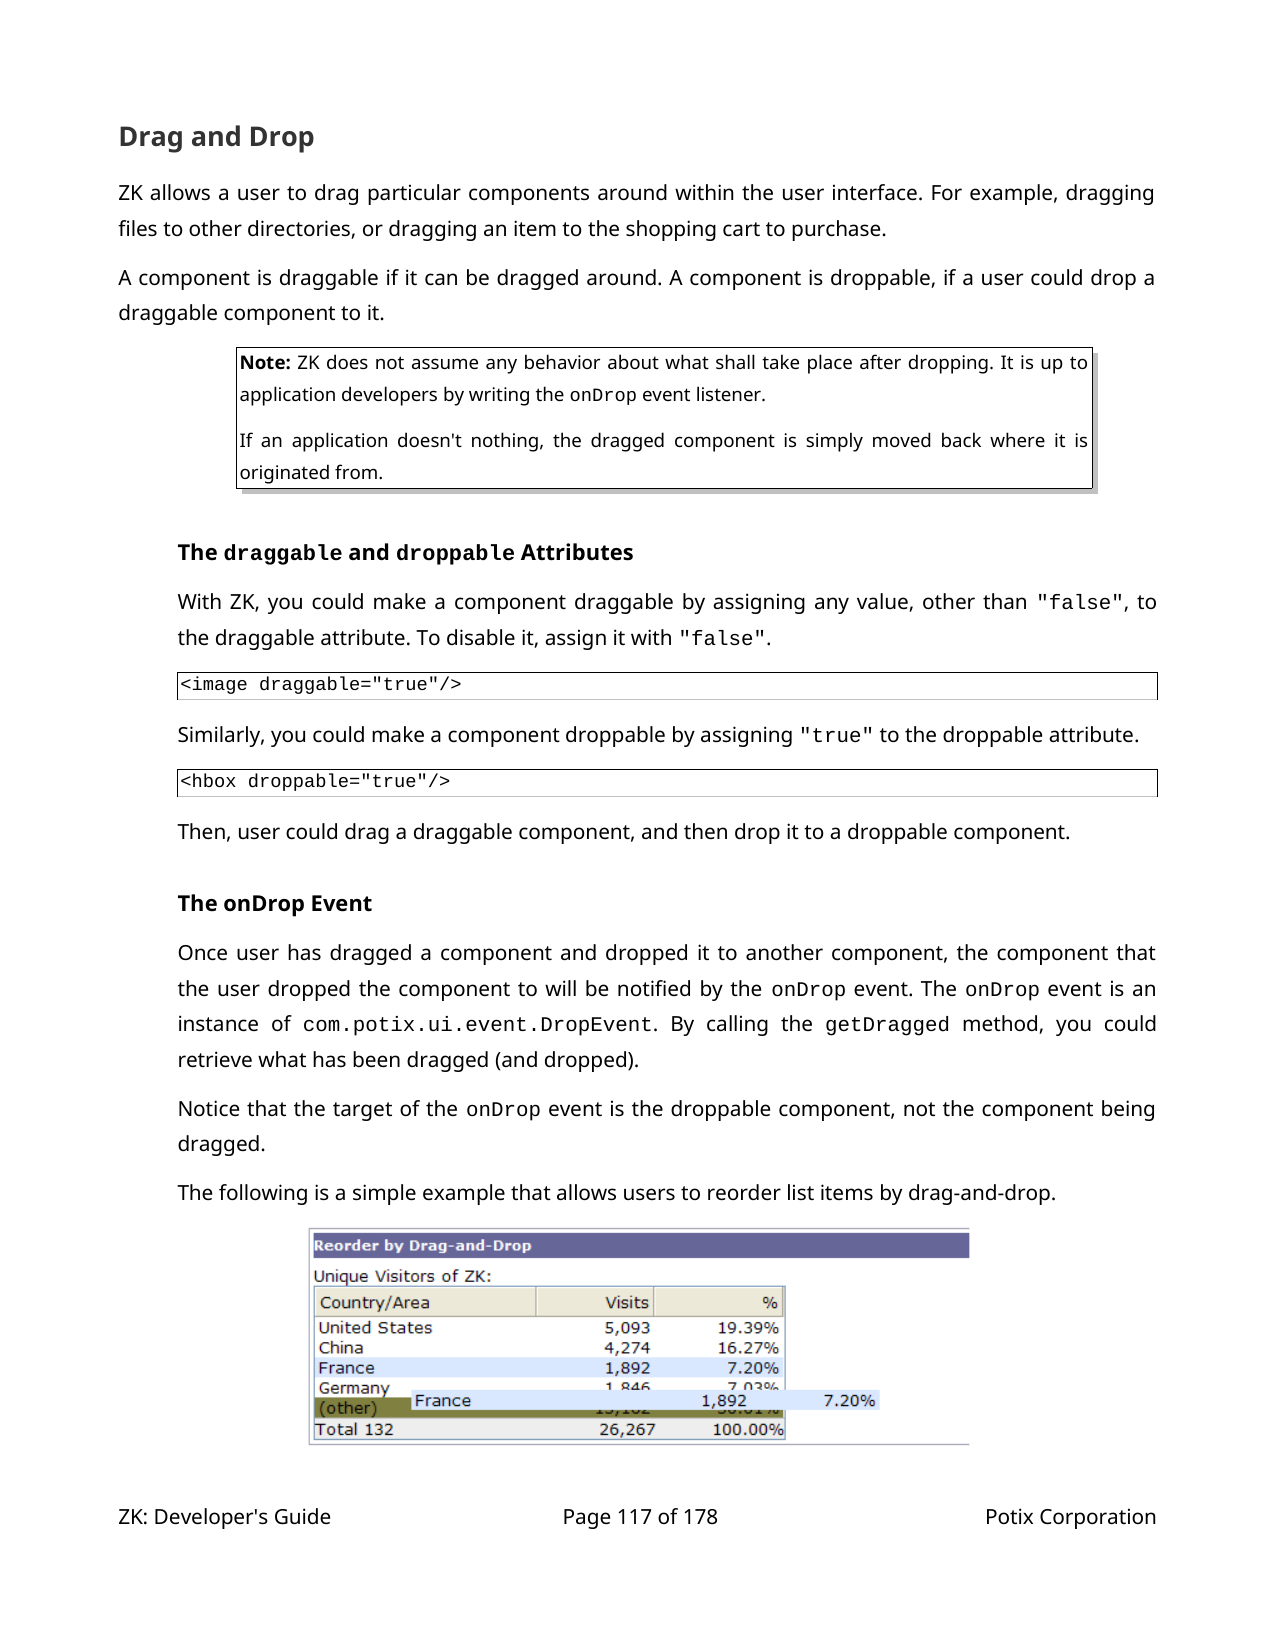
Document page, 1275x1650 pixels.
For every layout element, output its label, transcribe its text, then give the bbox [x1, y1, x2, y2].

text Once user has dragged a component and dropped it to another component, the component that the user dropped the component to will be notified by the onDrop event. The onDrop event is an instance of com.potix.ui.event.DropEvent. By calling the getDragged method, you could retrieve what has been dragged (and dropped). [177, 938, 1157, 1073]
text The following is a simple example that allows users to reorder list items by drag-and-drop. [177, 1178, 1157, 1206]
picture [305, 1223, 970, 1449]
text <hbox droppable="true"/> [178, 770, 1157, 796]
subtitle The draggable and droppable Attributes [177, 537, 1157, 567]
text ZK allows a user to drag particular components around within the user interface. For example, dragging files to other directories, or dragging an item to the shopping cart to purchase. [118, 178, 1157, 242]
text Then, user could drag a draggable component, and then drop it to a droppable component. [177, 817, 1157, 845]
text With ZK, you could make a component draggable by assigning any value, other than "false", to the draggable attribute. To disable it, assign it with "false". [177, 587, 1157, 652]
text A component is draggable if it can be dragged around. A component is droppable, if a user could drop a draggable component to it. [118, 263, 1157, 326]
text Similarly, you could make a component droppable by assigning "true" to the droppable attribute. [177, 720, 1157, 749]
text If an application doesn't nothing, the dragged component is simply moved back where it is originated from. [237, 425, 1092, 488]
subtitle The onDrop Event [177, 888, 1157, 918]
text Note: ZK does not assume any behavior about what shall take place after dropping. It is up to application developers by writing the onDrop event listener. [237, 348, 1092, 407]
subtitle Drag and Drop [118, 118, 1157, 155]
text <image draggable="true"/> [178, 673, 1157, 699]
text Notice that the target of the onDrop event is the droppable component, not the component being dragged. [177, 1094, 1157, 1157]
